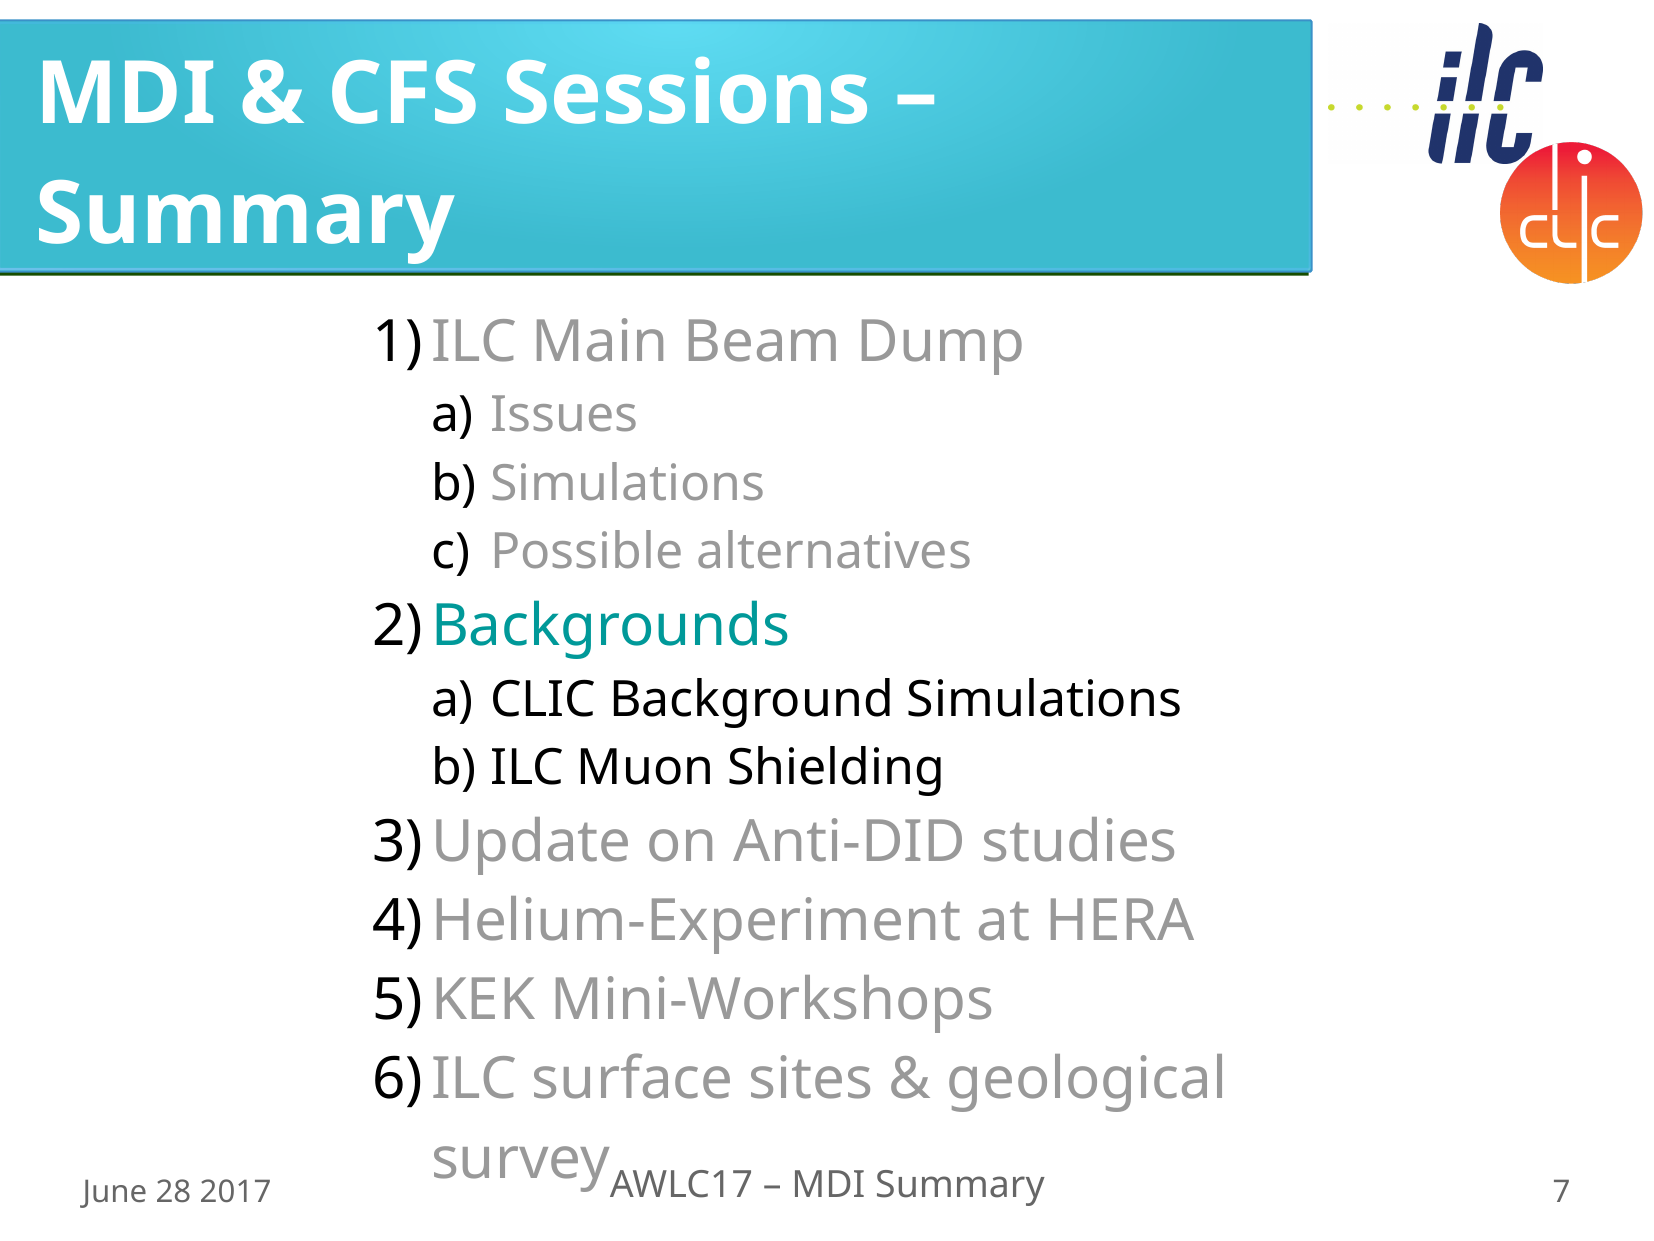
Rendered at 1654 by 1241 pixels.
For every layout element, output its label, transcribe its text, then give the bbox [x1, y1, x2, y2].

picture [1328, 23, 1654, 319]
title MDI & CFS Sessions – Summary [35, 47, 1235, 252]
subtitle ILC Main Beam Dump Issues Simulations Possible alternatives Backgrounds CLIC Background Simulations ILC Muon Shielding Update on Anti-DID studies Helium-Experiment at HERA KEK Mini-Workshops ILC surface sites & geological survey [372, 299, 1282, 1165]
